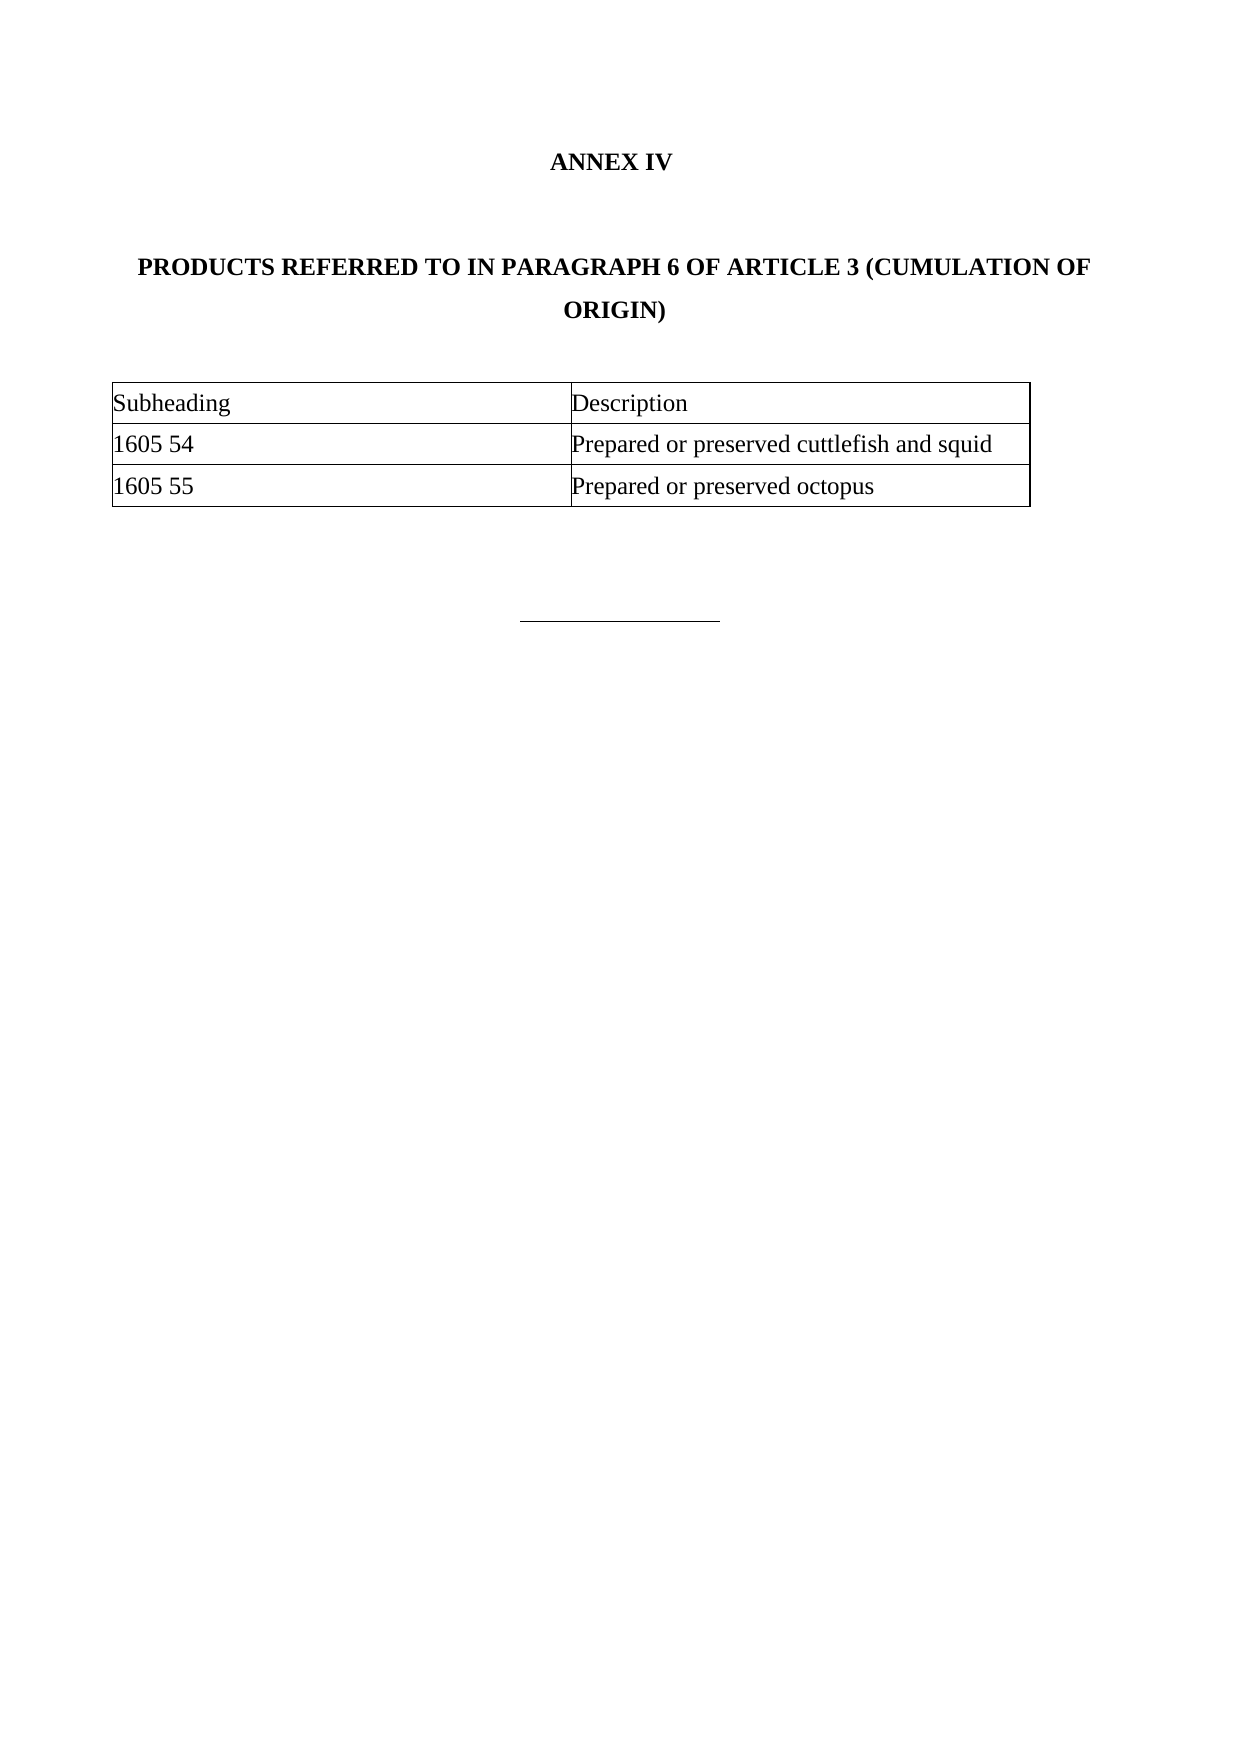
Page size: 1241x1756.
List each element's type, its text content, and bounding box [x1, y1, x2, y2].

table_header Subheading [113, 383, 571, 423]
text PRODUCTS REFERRED TO IN PARAGRAPH 6 OF ARTICLE 3 (CUMULATION OF ORIGIN) [106, 252, 1123, 324]
table_cell 1605 54 [113, 424, 571, 464]
table_cell Prepared or preserved octopus [572, 465, 1029, 506]
subtitle ANNEX IV [106, 147, 1123, 175]
table_cell 1605 55 [113, 465, 571, 506]
table_cell Prepared or preserved cuttlefish and squid [572, 424, 1029, 464]
table_header Description [572, 383, 1029, 423]
